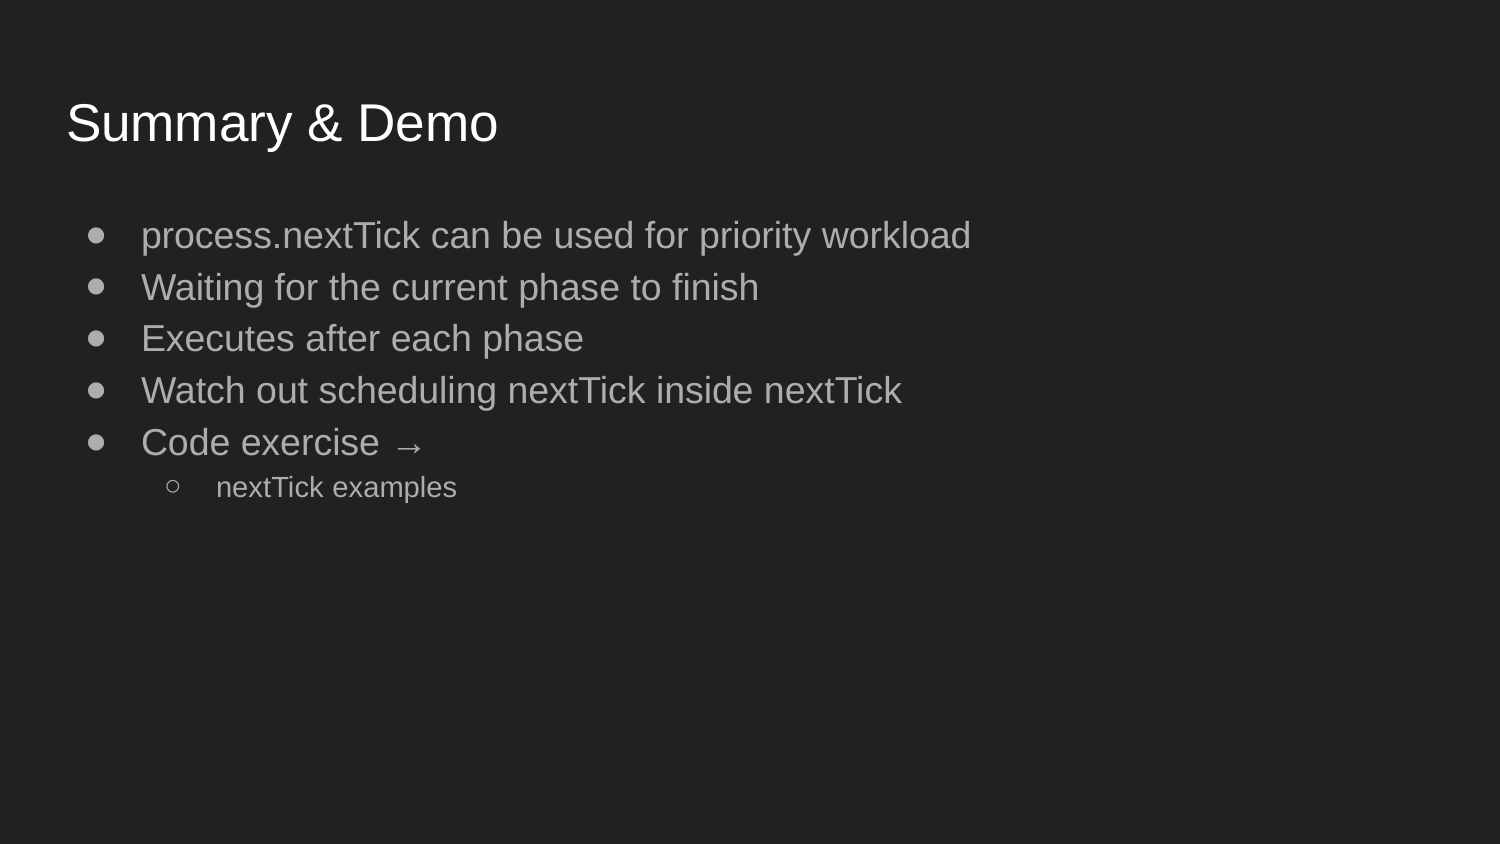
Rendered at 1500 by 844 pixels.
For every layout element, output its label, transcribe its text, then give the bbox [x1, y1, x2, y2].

title Summary & Demo [51, 72, 1449, 167]
list process.nextTick can be used for priority workload Waiting for the current phase to finish Executes after each phase Watch out scheduling nextTick inside nextTick Code exercise → nextTick examples [51, 189, 1449, 750]
